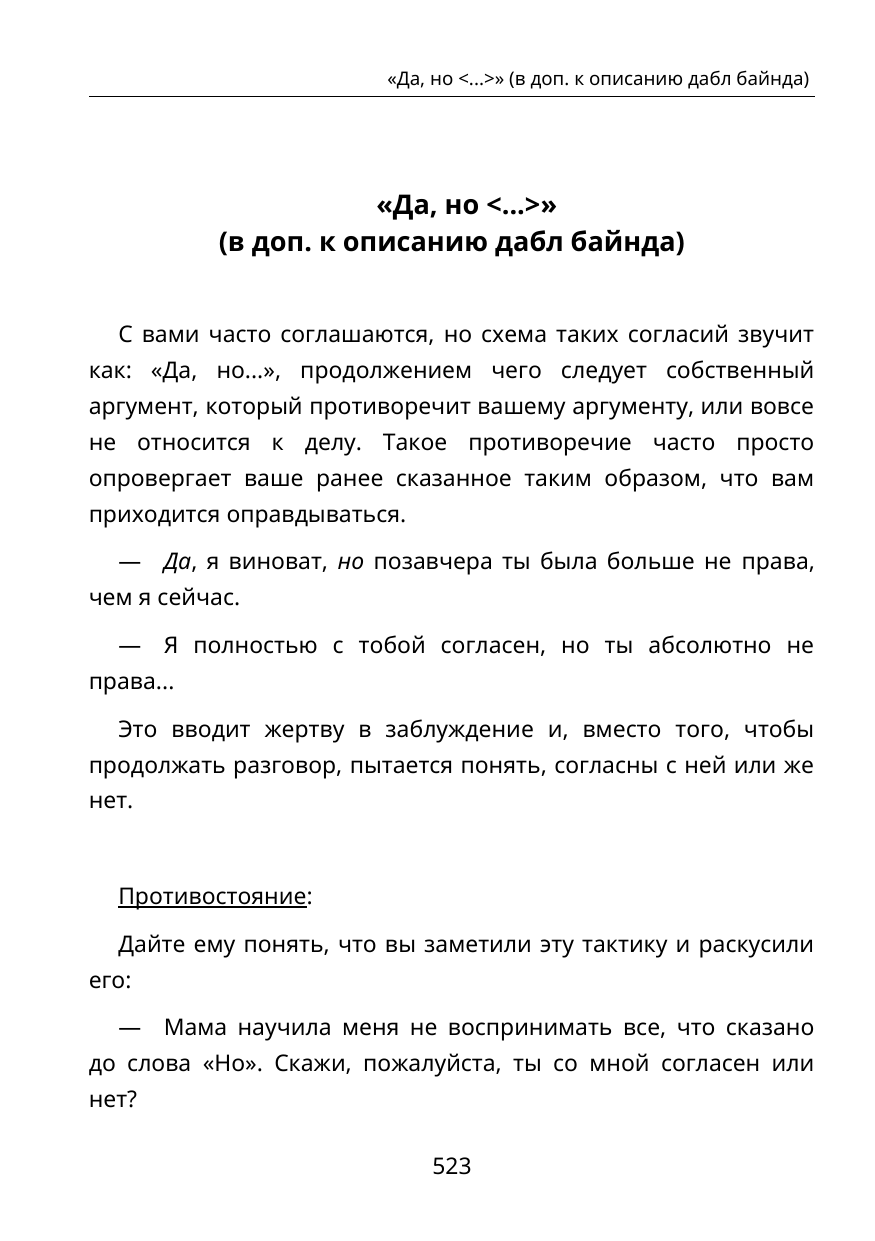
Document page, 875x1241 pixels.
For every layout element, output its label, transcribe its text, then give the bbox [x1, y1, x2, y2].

text Это вводит жертву в заблуждение и, вместо того, чтобы продолжать разговор, пытается понять, согласны с ней или же нет. [88, 713, 815, 816]
text Дайте ему понять, что вы заметили эту тактику и раскусили его: [88, 928, 815, 995]
list Мама научила меня не воспринимать все, что сказано до слова «Но». Скажи, пожалуйста, ты со мной согласен или нет? [88, 1011, 815, 1114]
list Я полностью с тобой согласен, но ты абсолютно не права... [88, 629, 815, 696]
subtitle «Да, но <...>» (в доп. к описанию дабл байнда) [88, 185, 815, 259]
text Противостояние: [88, 880, 815, 911]
list Да, я виноват, но позавчера ты была больше не права, чем я сейчас. [88, 545, 815, 612]
text С вами часто соглашаются, но схема таких согласий звучит как: «Да, но...», продолжением чего следует собственный аргумент, который противоречит вашему аргументу, или вовсе не относится к делу. Такое противоречие часто просто опровергает ваше ранее сказанное таким образом, что вам приходится оправдываться. [88, 318, 815, 529]
